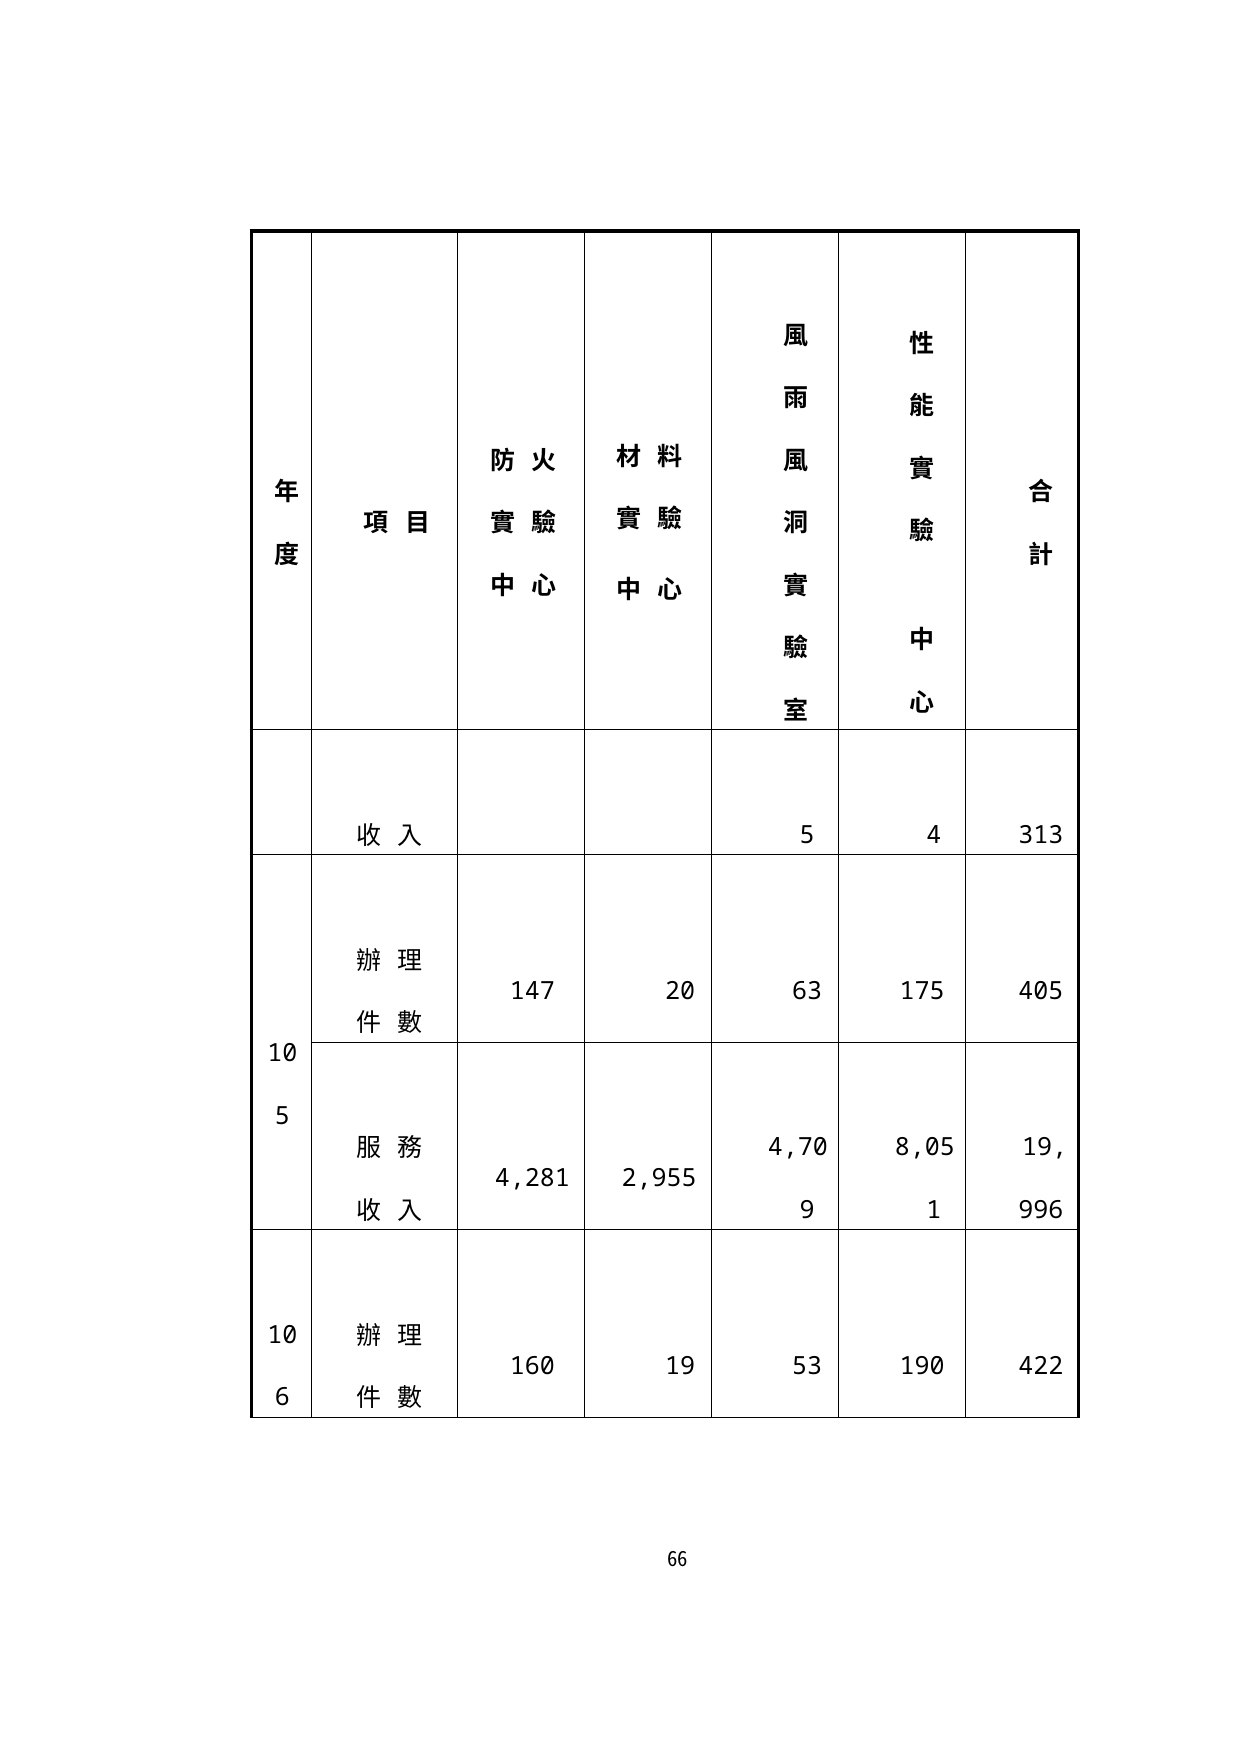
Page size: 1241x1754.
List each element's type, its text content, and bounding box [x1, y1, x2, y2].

table_cell 19 [585, 1230, 711, 1417]
table_cell 405 [966, 855, 1077, 1042]
table_header 風雨風洞 實驗室 [712, 233, 838, 729]
table_cell 53 [712, 1230, 838, 1417]
table_cell 105 [253, 855, 311, 1229]
table_header 項目 [312, 233, 457, 729]
table_cell [458, 730, 584, 854]
table_cell [253, 730, 311, 854]
table_cell 175 [839, 855, 965, 1042]
table_cell 服務收入 [312, 1043, 457, 1229]
table_cell 4,281 [458, 1043, 584, 1229]
table_cell 8,051 [839, 1043, 965, 1229]
table_cell 19,996 [966, 1043, 1077, 1229]
table_header 材料實驗 中心 [585, 233, 711, 729]
table_cell 辦理件數 [312, 1230, 457, 1417]
table_header 性能實驗 中心 [839, 233, 965, 729]
table_cell 4 [839, 730, 965, 854]
table_cell 辦理件數 [312, 855, 457, 1042]
table_header 年度 [253, 233, 311, 729]
table_cell 313 [966, 730, 1077, 854]
table_cell 106 [253, 1230, 311, 1417]
table_cell 190 [839, 1230, 965, 1417]
table_header 防火實驗 中心 [458, 233, 584, 729]
table_cell 147 [458, 855, 584, 1042]
table_cell 2,955 [585, 1043, 711, 1229]
table_cell 422 [966, 1230, 1077, 1417]
table_header 合計 [966, 233, 1077, 729]
table_cell 4,709 [712, 1043, 838, 1229]
table_cell 20 [585, 855, 711, 1042]
table_cell 160 [458, 1230, 584, 1417]
table_cell 63 [712, 855, 838, 1042]
table_cell 收入 [312, 730, 457, 854]
table_cell 5 [712, 730, 838, 854]
table_cell [585, 730, 711, 854]
